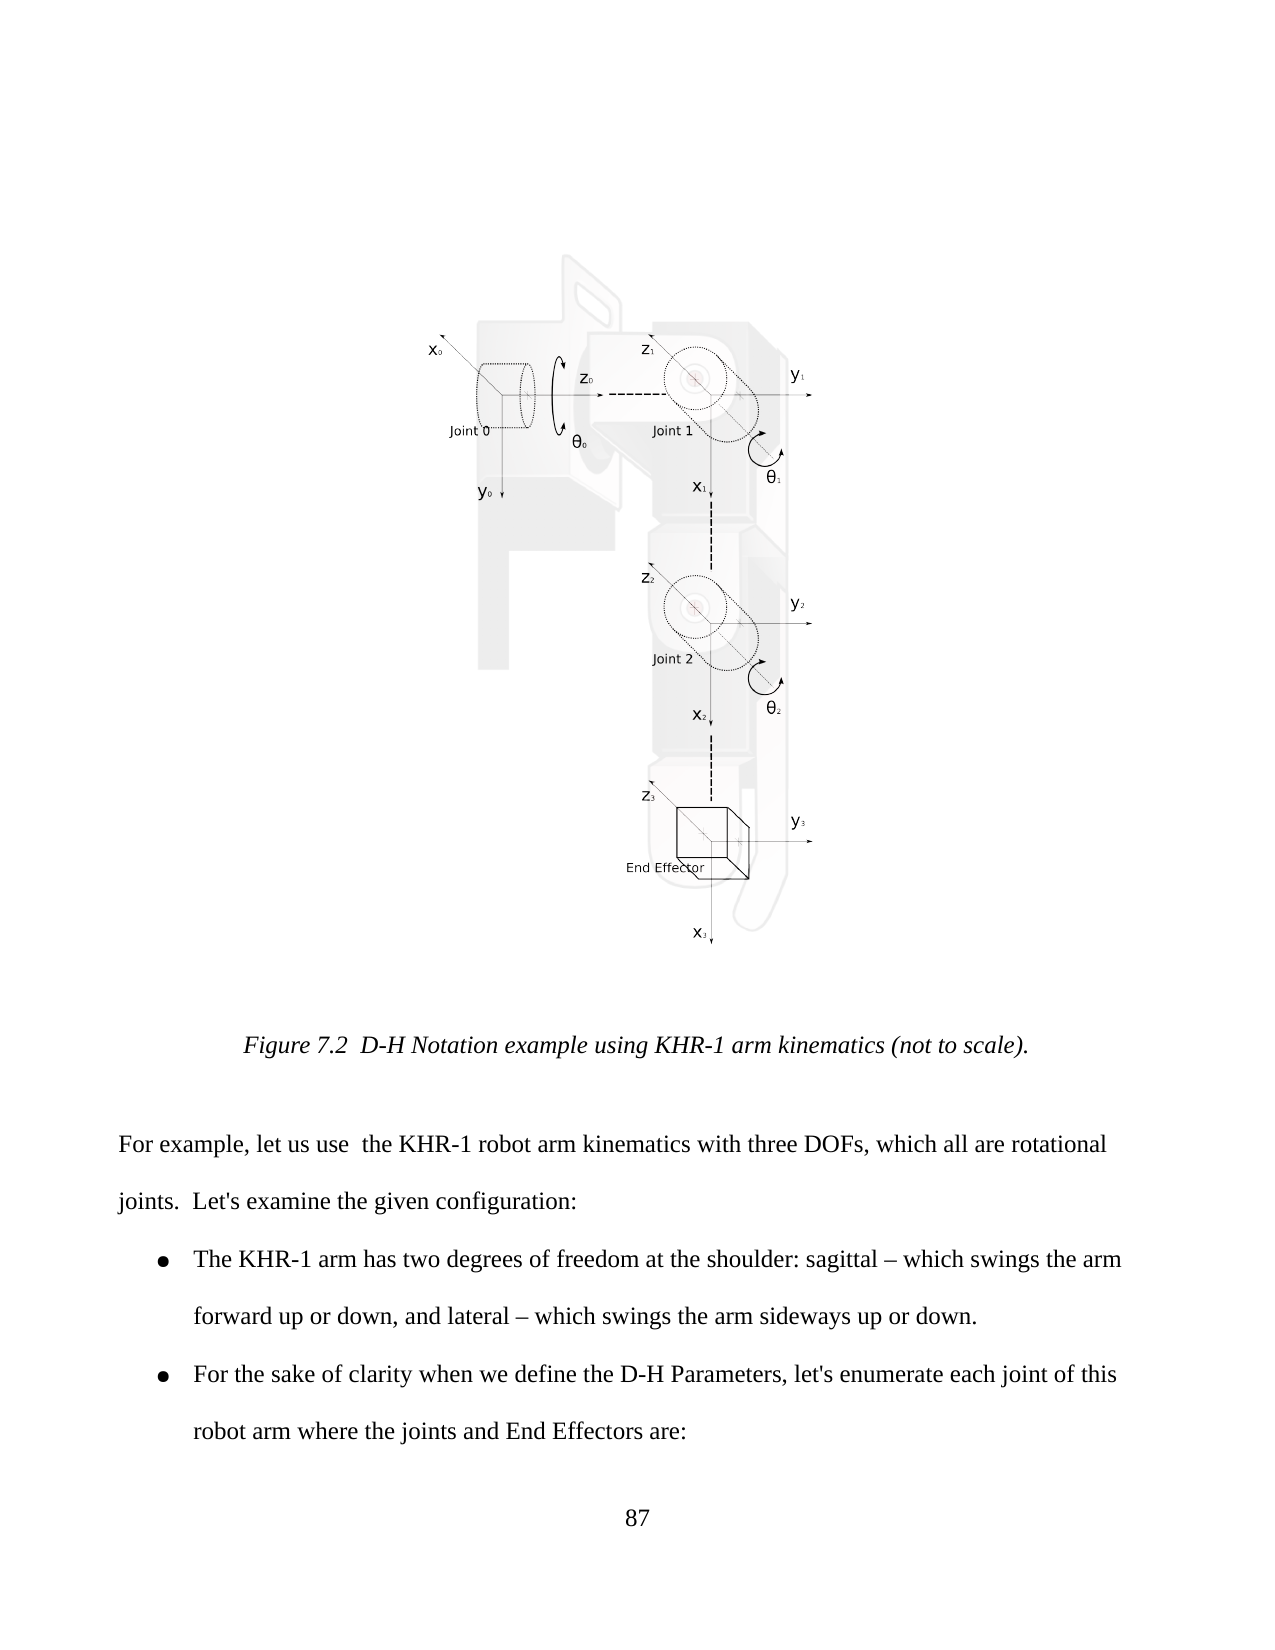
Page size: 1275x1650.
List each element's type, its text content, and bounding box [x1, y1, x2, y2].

list For the sake of clarity when we define the D-H Parameters, let's enumerate each joint of this robot arm where the joints and End Effectors are: [156, 1359, 1157, 1445]
picture [428, 233, 847, 1031]
text Figure 7.2 D-H Notation example using KHR-1 arm kinematics (not to scale). [118, 1031, 1157, 1059]
list The KHR-1 arm has two degrees of freedom at the shoulder: sagittal – which swings the arm forward up or down, and lateral – which swings the arm sideways up or down. [156, 1244, 1157, 1330]
text For example, let us use the KHR-1 robot arm kinematics with three DOFs, which all are rotational joints. Let's examine the given configuration: [118, 1129, 1157, 1215]
